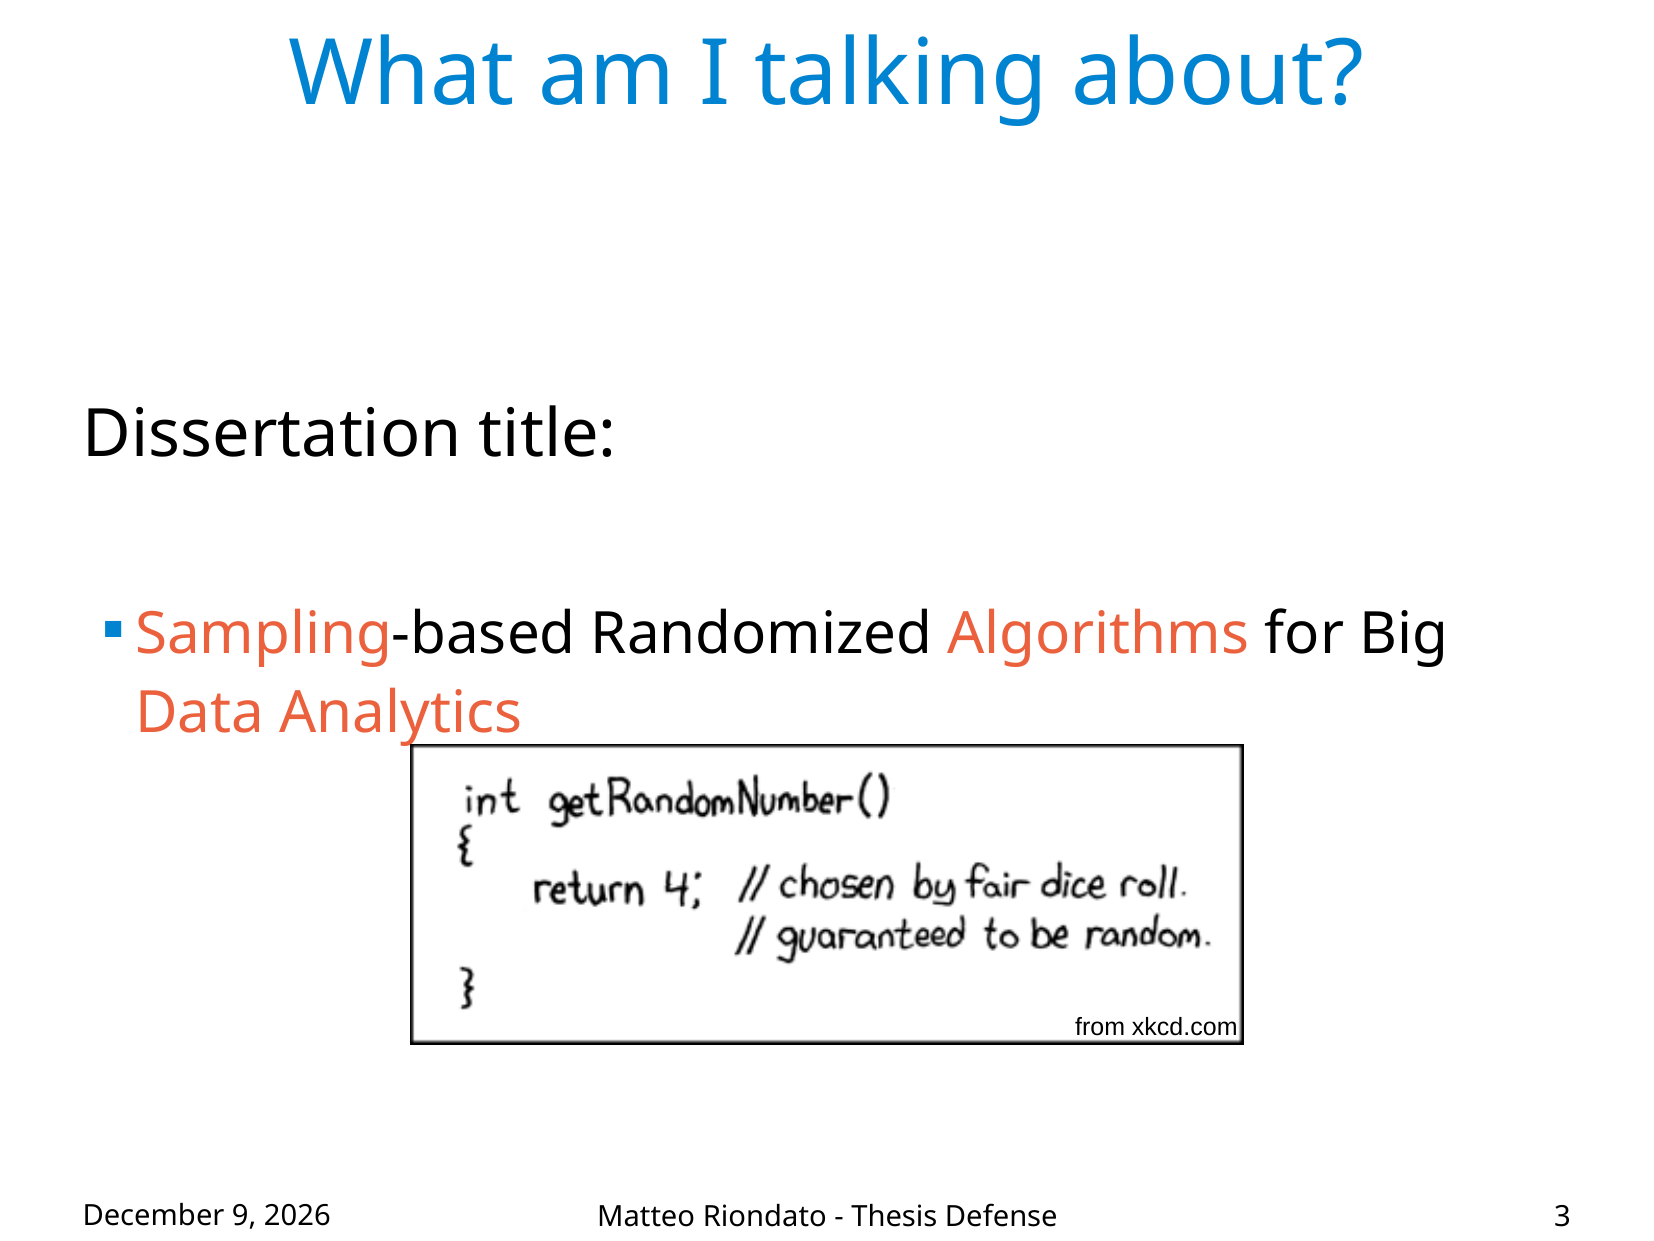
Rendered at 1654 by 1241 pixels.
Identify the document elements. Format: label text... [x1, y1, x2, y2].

list Dissertation title: Sampling-based Randomized Algorithms for Big Data Analytics [82, 180, 1571, 1186]
title What am I talking about? [82, 0, 1571, 139]
text_box from xkcd.com [1060, 1005, 1253, 1048]
picture [410, 744, 1244, 1045]
